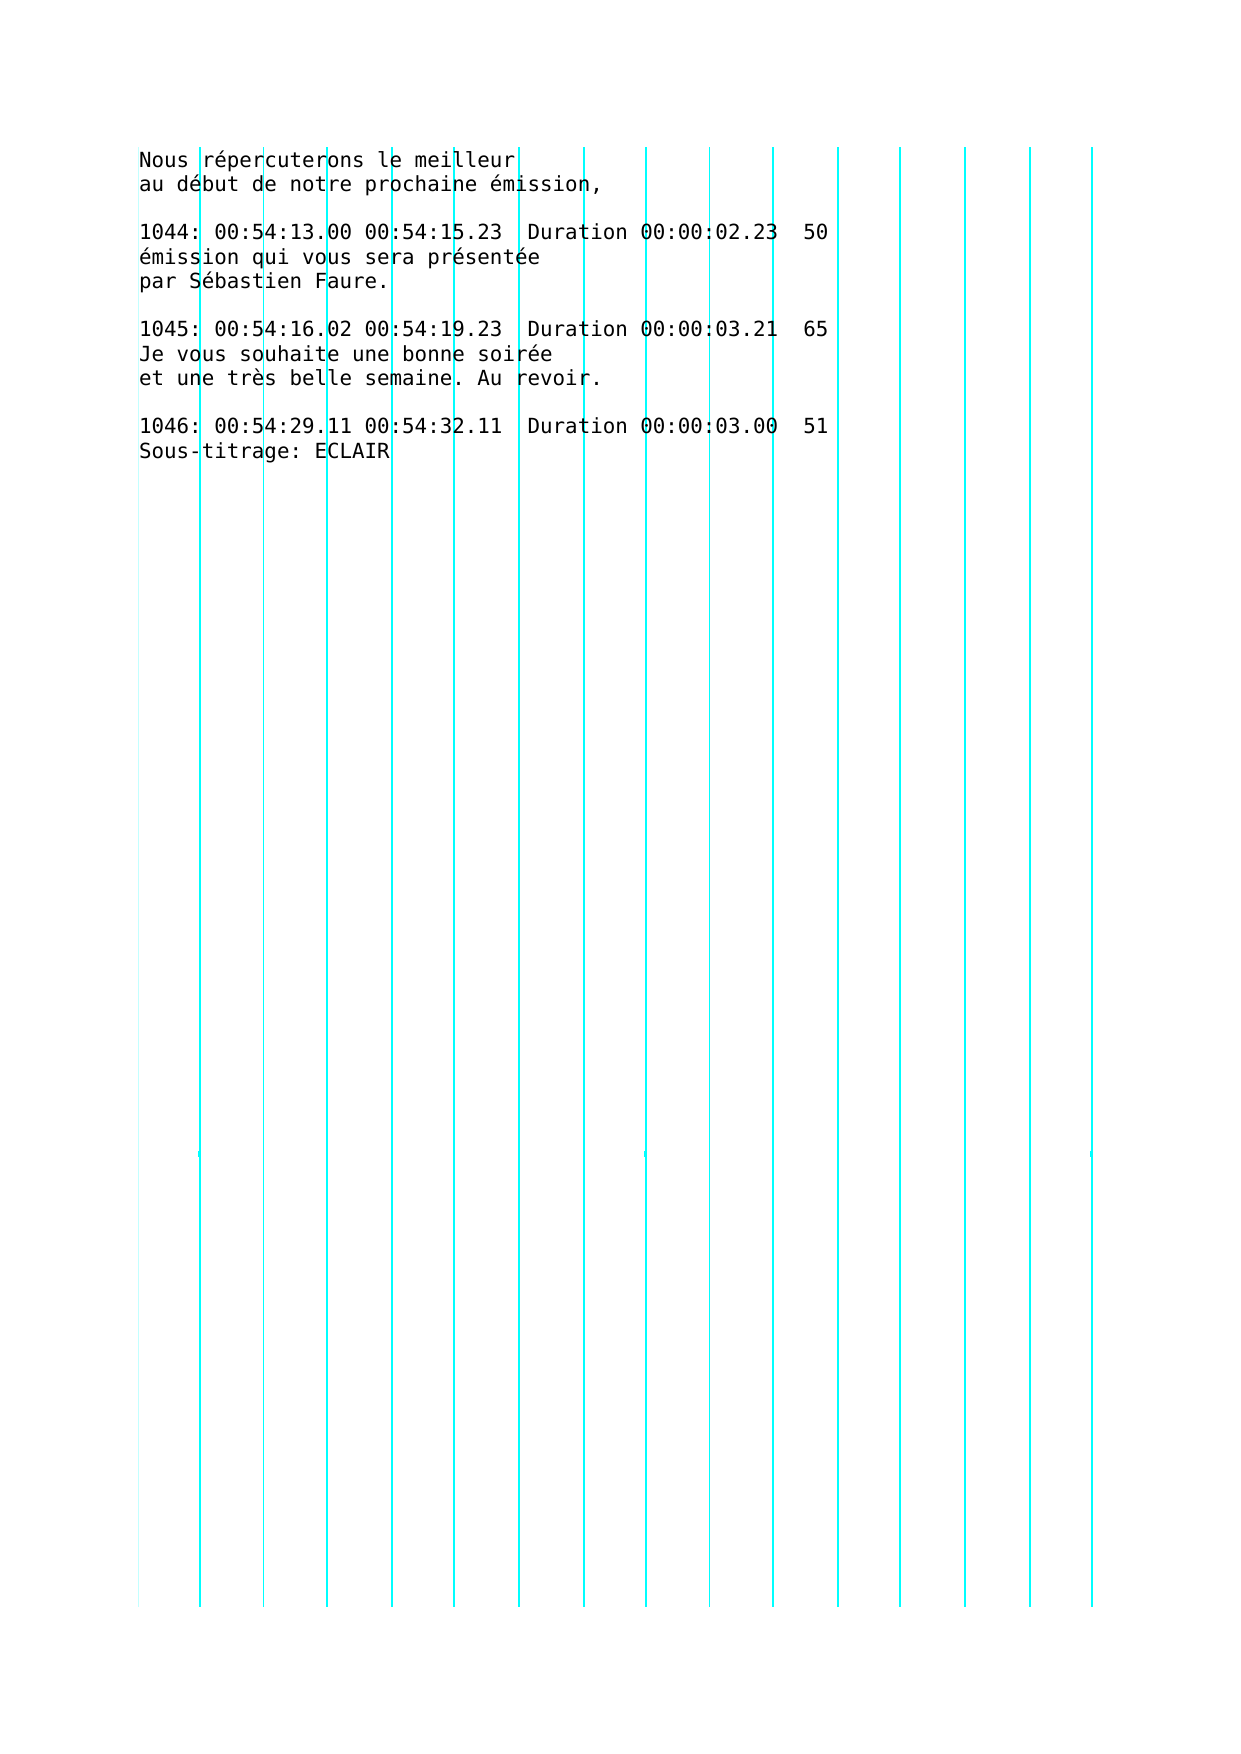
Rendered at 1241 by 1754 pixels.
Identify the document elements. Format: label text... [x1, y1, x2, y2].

text par Sébastien Faure. [139, 269, 1101, 293]
picture [138, 147, 1102, 1607]
text 1046: 00:54:29.11 00:54:32.11 Duration 00:00:03.00 51 [139, 414, 1101, 439]
text et une très belle semaine. Au revoir. [139, 366, 1101, 390]
text 1044: 00:54:13.00 00:54:15.23 Duration 00:00:02.23 50 [139, 220, 1101, 245]
text au début de notre prochaine émission, [139, 172, 1101, 196]
text Sous-titrage: ECLAIR [139, 439, 1101, 463]
text Je vous souhaite une bonne soirée [139, 342, 1101, 366]
text émission qui vous sera présentée [139, 245, 1101, 269]
text 1045: 00:54:16.02 00:54:19.23 Duration 00:00:03.21 65 [139, 317, 1101, 342]
text Nous répercuterons le meilleur [139, 148, 1101, 172]
